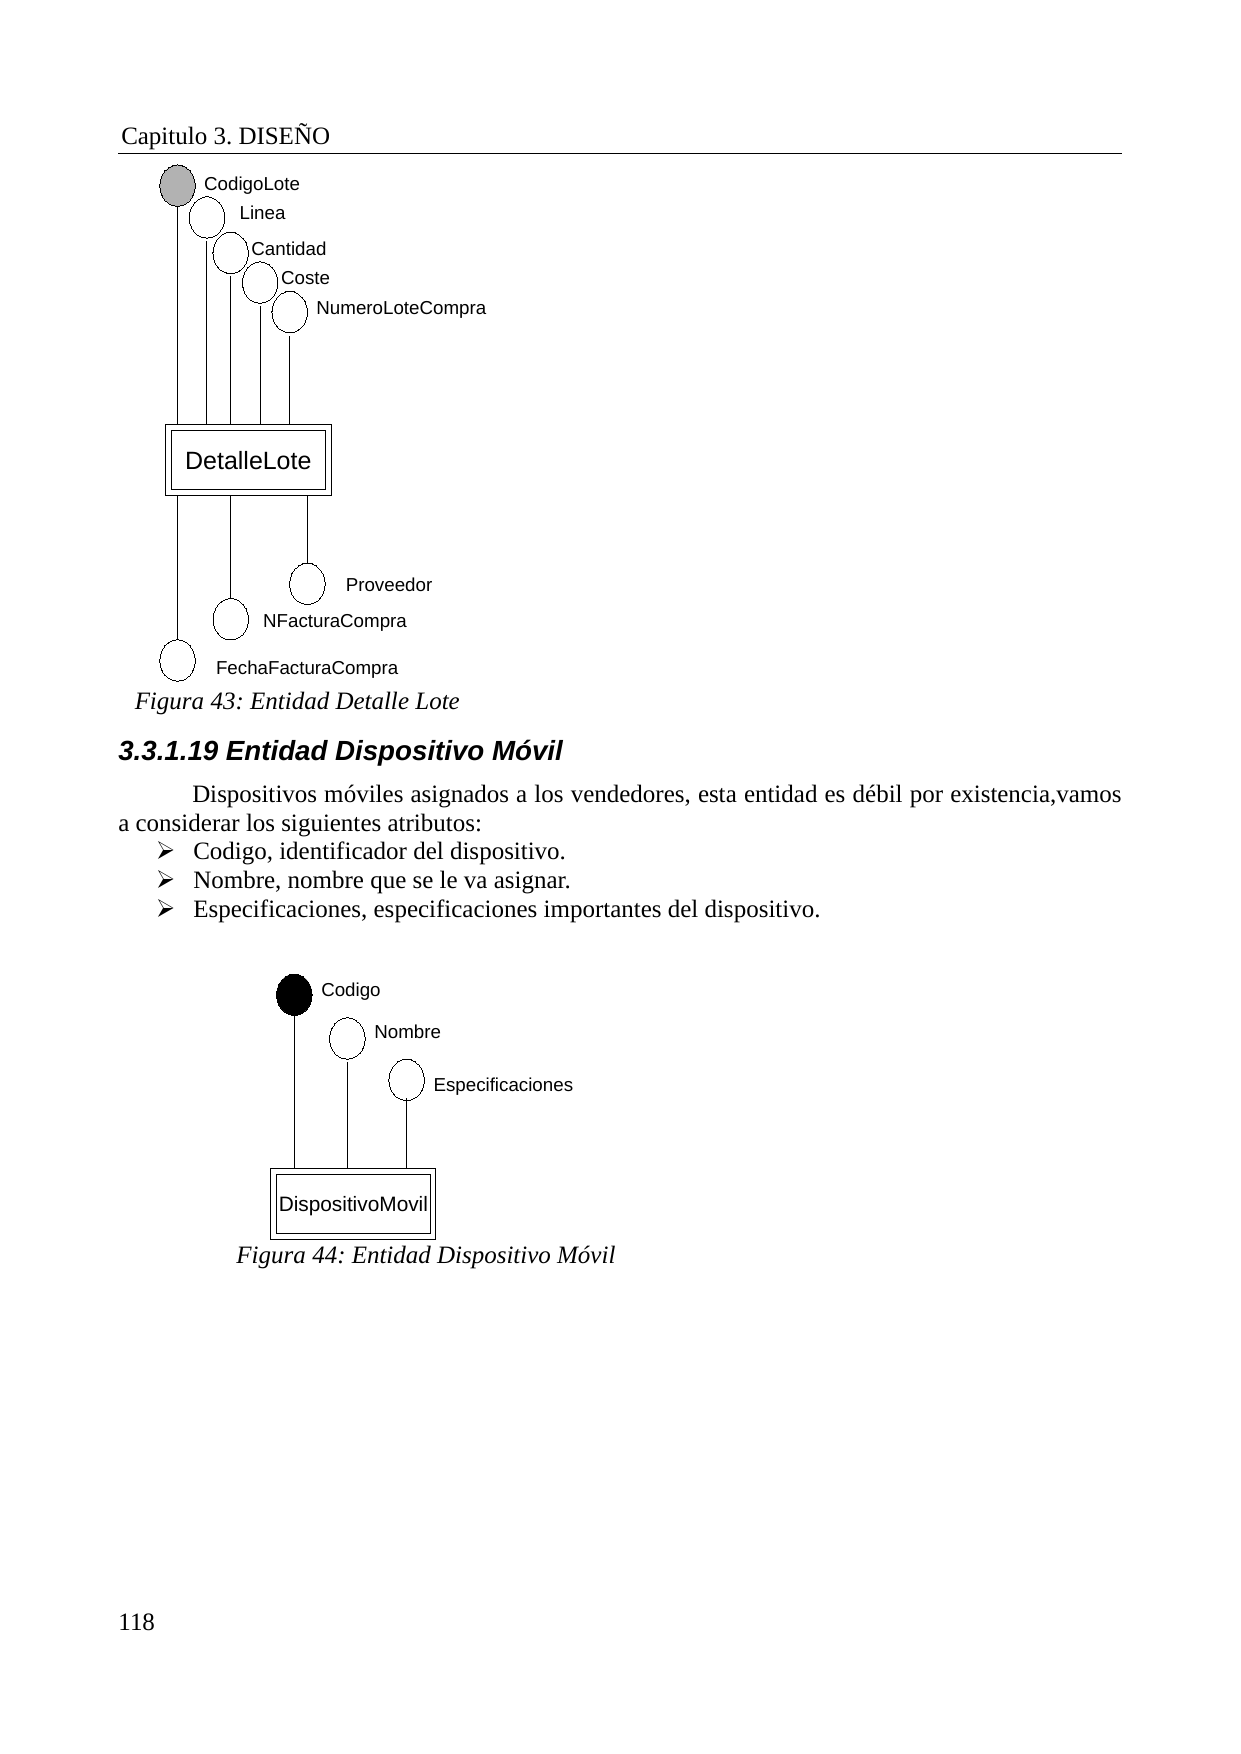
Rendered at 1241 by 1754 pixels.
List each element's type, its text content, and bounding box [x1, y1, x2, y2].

text Dispositivos móviles asignados a los vendedores, esta entidad es débil por existencia,vamos a considerar los siguientes atributos: [118, 779, 1122, 836]
text Figura 44: Entidad Dispositivo Móvil [236, 984, 683, 1268]
list Nombre, nombre que se le va asignar. [156, 865, 1122, 894]
list Especificaciones, especificaciones importantes del dispositivo. [156, 894, 1122, 923]
subtitle 3.3.1.19 Entidad Dispositivo Móvil [118, 734, 1122, 766]
list Codigo, identificador del dispositivo. [156, 836, 1122, 865]
text Figura 43: Entidad Detalle Lote [134, 196, 477, 714]
